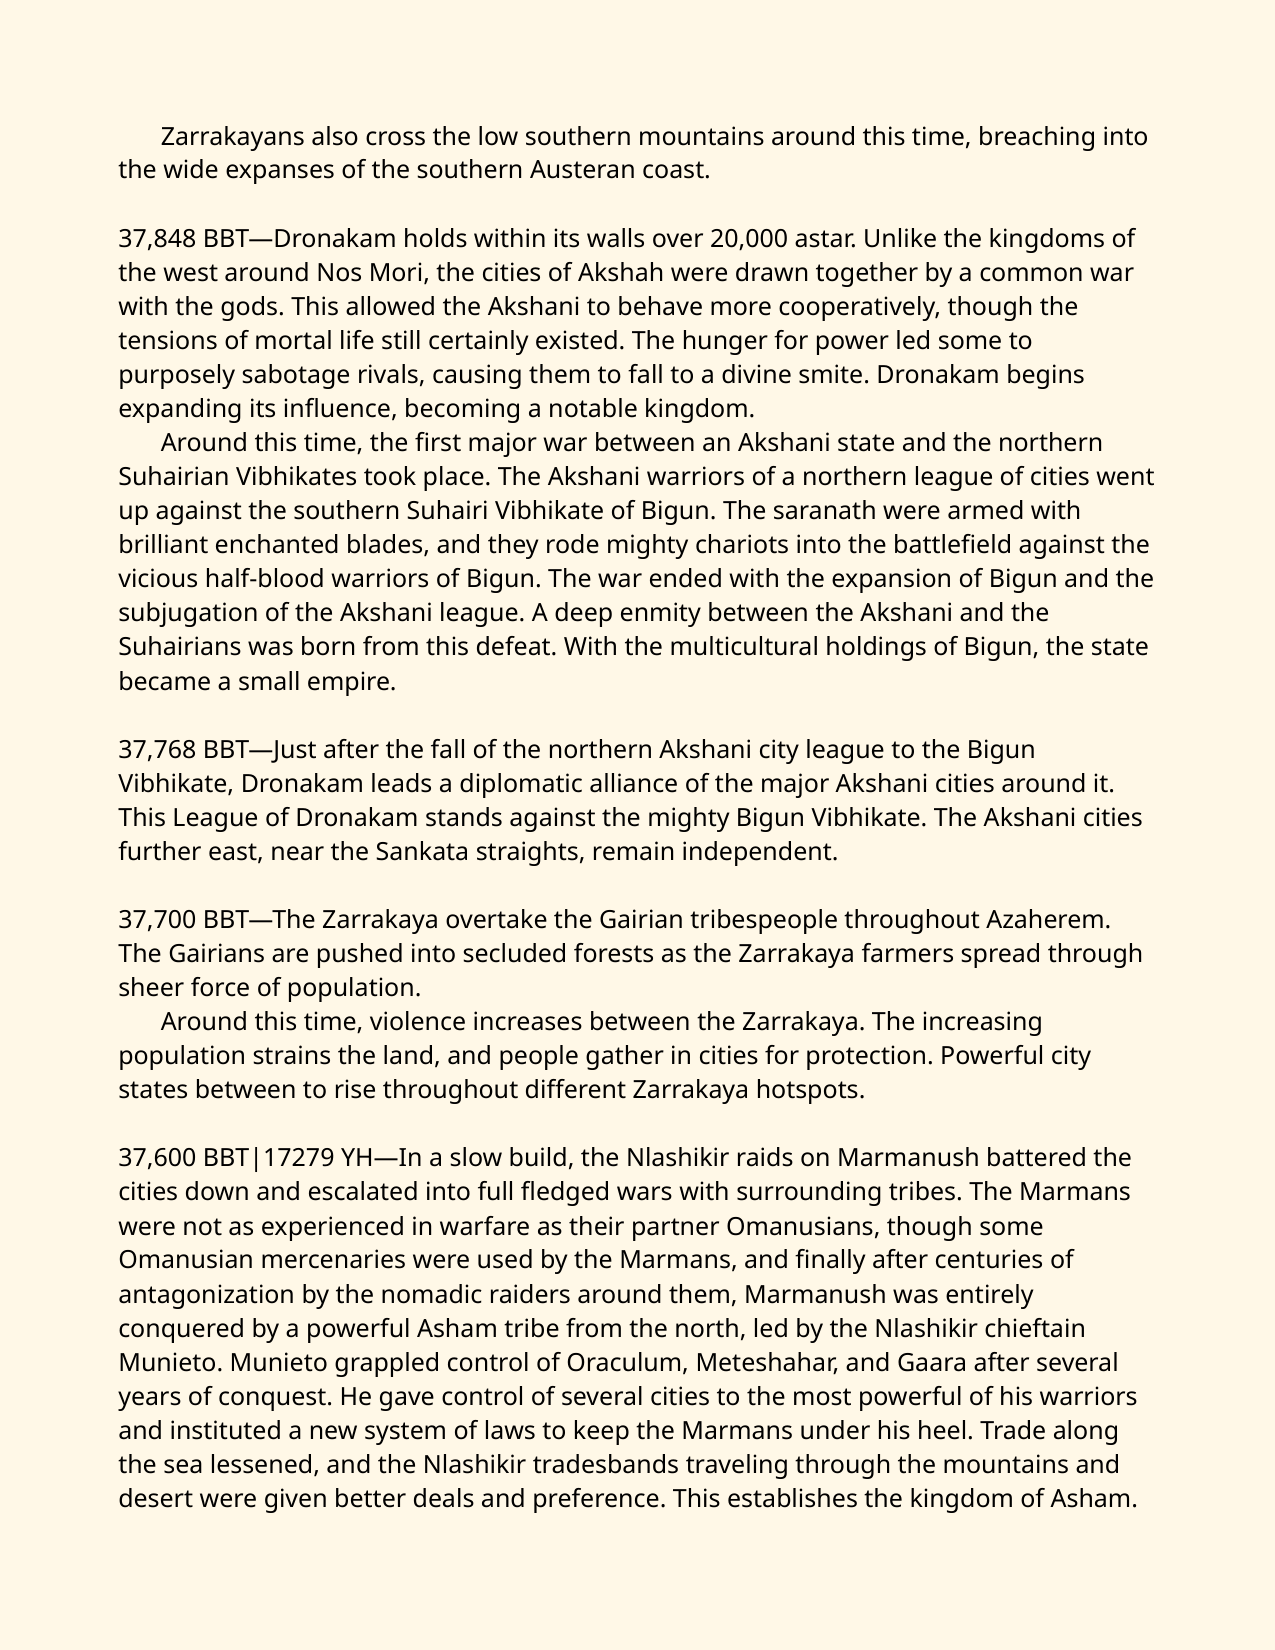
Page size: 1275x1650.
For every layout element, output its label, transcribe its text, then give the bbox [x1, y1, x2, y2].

text 37,600 BBT|17279 YH—In a slow build, the Nlashikir raids on Marmanush battered the cities down and escalated into full fledged wars with surrounding tribes. The Marmans were not as experienced in warfare as their partner Omanusians, though some Omanusian mercenaries were used by the Marmans, and finally after centuries of antagonization by the nomadic raiders around them, Marmanush was entirely conquered by a powerful Asham tribe from the north, led by the Nlashikir chieftain Munieto. Munieto grappled control of Oraculum, Meteshahar, and Gaara after several years of conquest. He gave control of several cities to the most powerful of his warriors and instituted a new system of laws to keep the Marmans under his heel. Trade along the sea lessened, and the Nlashikir tradesbands traveling through the mountains and desert were given better deals and preference. This establishes the kingdom of Asham. [118, 1140, 1157, 1515]
text 37,768 BBT—Just after the fall of the northern Akshani city league to the Bigun Vibhikate, Dronakam leads a diplomatic alliance of the major Akshani cities around it. This League of Dronakam stands against the mighty Bigun Vibhikate. The Akshani cities further east, near the Sankata straights, remain independent. [118, 731, 1157, 867]
text 37,848 BBT—Dronakam holds within its walls over 20,000 astar. Unlike the kingdoms of the west around Nos Mori, the cities of Akshah were drawn together by a common war with the gods. This allowed the Akshani to behave more cooperatively, though the tensions of mortal life still certainly existed. The hunger for power led some to purposely sabotage rivals, causing them to fall to a divine smite. Dronakam begins expanding its influence, becoming a notable kingdom. [118, 220, 1157, 425]
text Around this time, violence increases between the Zarrakaya. The increasing population strains the land, and people gather in cities for protection. Powerful city states between to rise throughout different Zarrakaya hotspots. [118, 1004, 1157, 1106]
text 37,700 BBT—The Zarrakaya overtake the Gairian tribespeople throughout Azaherem. The Gairians are pushed into secluded forests as the Zarrakaya farmers spread through sheer force of population. [118, 902, 1157, 1004]
text Around this time, the first major war between an Akshani state and the northern Suhairian Vibhikates took place. The Akshani warriors of a northern league of cities went up against the southern Suhairi Vibhikate of Bigun. The saranath were armed with brilliant enchanted blades, and they rode mighty chariots into the battlefield against the vicious half-blood warriors of Bigun. The war ended with the expansion of Bigun and the subjugation of the Akshani league. A deep enmity between the Akshani and the Suhairians was born from this defeat. With the multicultural holdings of Bigun, the state became a small empire. [118, 425, 1157, 697]
text Zarrakayans also cross the low southern mountains around this time, breaching into the wide expanses of the southern Austeran coast. [118, 118, 1157, 186]
